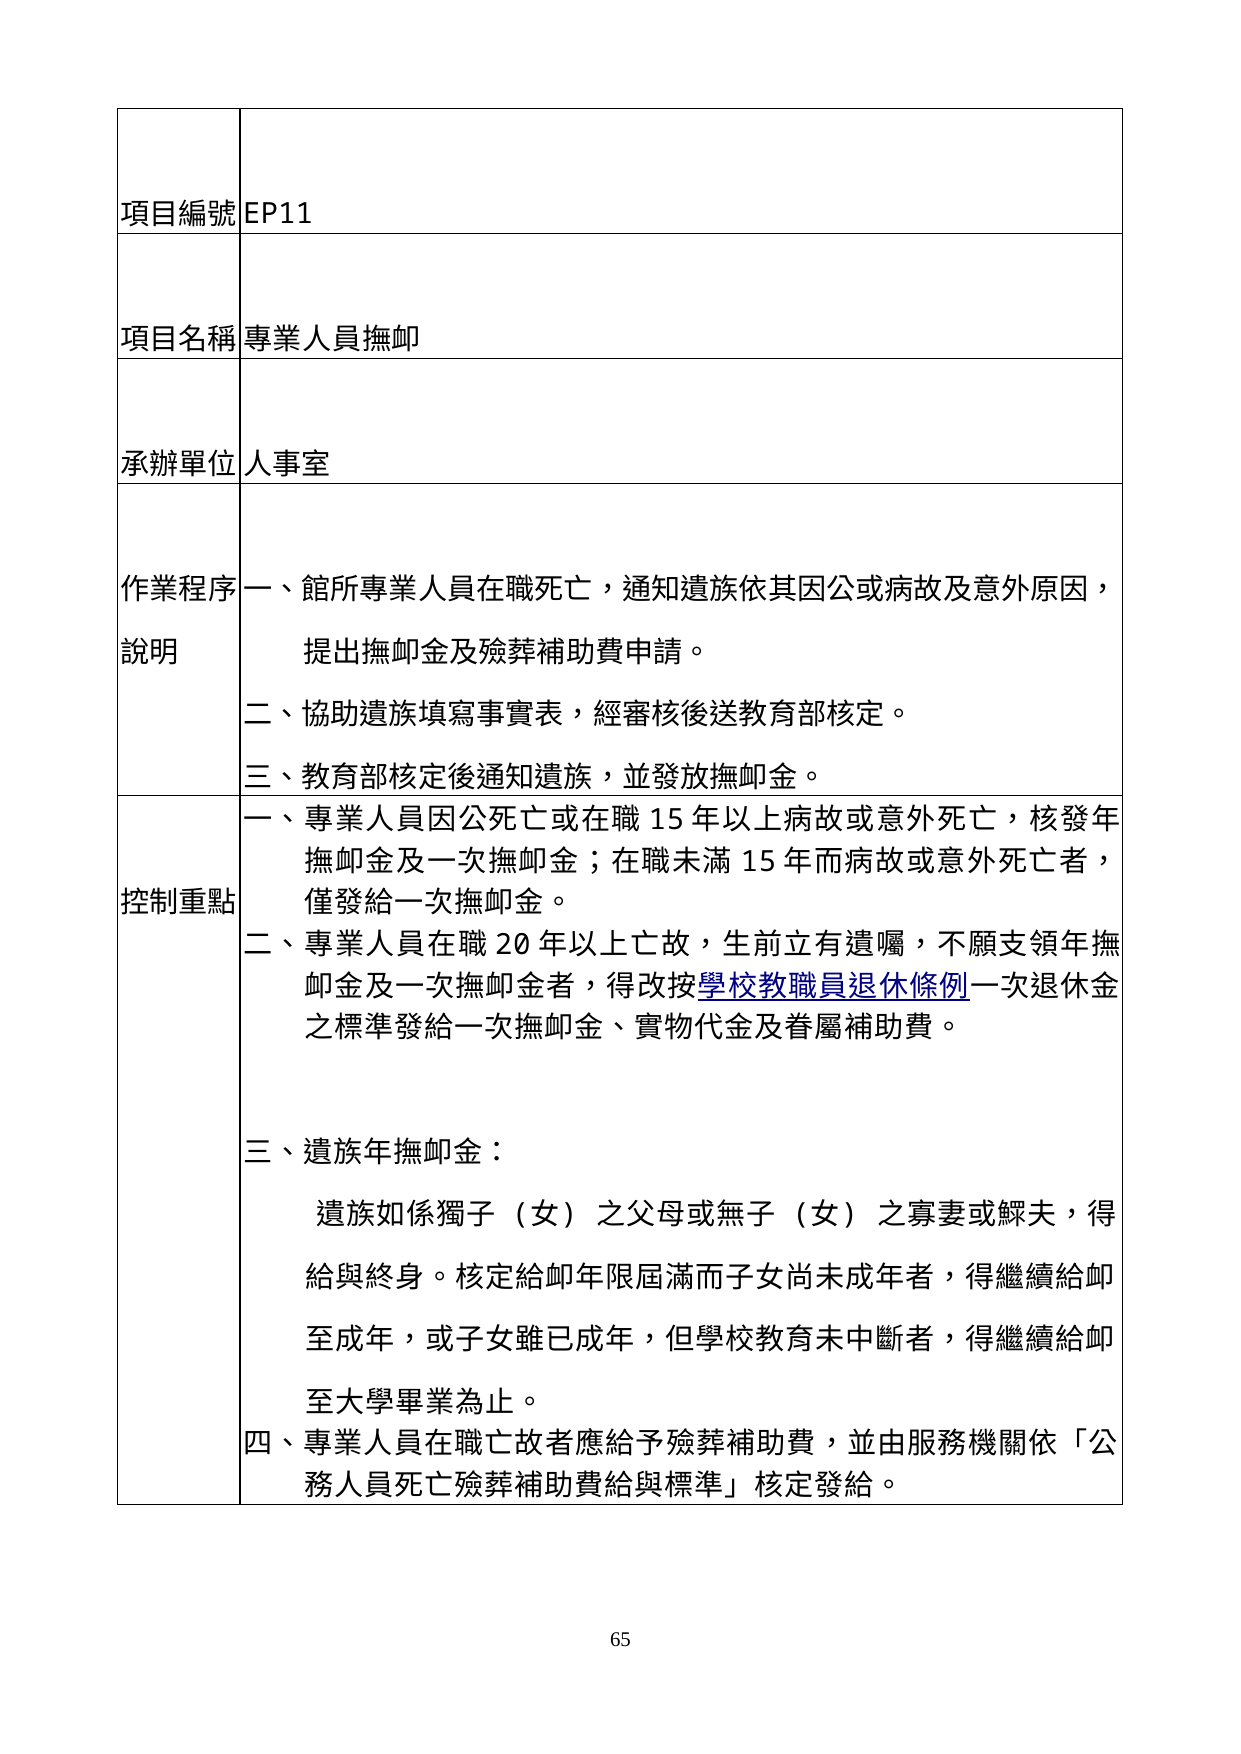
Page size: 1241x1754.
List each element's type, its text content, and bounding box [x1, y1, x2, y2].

table_cell 專業人員撫卹 [241, 234, 1122, 358]
table_header 項目編號 [118, 109, 239, 233]
table_header EP11 [241, 109, 1122, 233]
table_cell 一、館所專業人員在職死亡，通知遺族依其因公或病故及意外原因，提出撫卹金及殮葬補助費申請。 二、協助遺族填寫事實表，經審核後送教育部核定。 三、教育部核定後通知遺族，並發放撫卹金。 [241, 484, 1122, 795]
table_cell 人事室 [241, 359, 1122, 483]
table_cell 一、專業人員因公死亡或在職15年以上病故或意外死亡，核發年撫卹金及一次撫卹金；在職未滿15年而病故或意外死亡者，僅發給一次撫卹金。 二、專業人員在職20年以上亡故，生前立有遺囑，不願支領年撫卹金及一次撫卹金者，得改按學校教職員退休條例一次退休金之標準發給一次撫卹金、實物代金及眷屬補助費。 三、遺族年撫卹金： 遺族如係獨子 (女) 之父母或無子 (女) 之寡妻或鰥夫，得給與終身。核定給卹年限屆滿而子女尚未成年者，得繼續給卹至成年，或子女雖已成年，但學校教育未中斷者，得繼續給卹至大學畢業為止。 四、專業人員在職亡故者應給予殮葬補助費，並由服務機關依「公務人員死亡殮葬補助費給與標準」核定發給。 [241, 796, 1122, 1503]
table_cell 項目名稱 [118, 234, 239, 358]
table_cell 承辦單位 [118, 359, 239, 483]
table_cell 作業程序說明 [118, 484, 239, 795]
table_cell 控制重點 [118, 796, 239, 1503]
